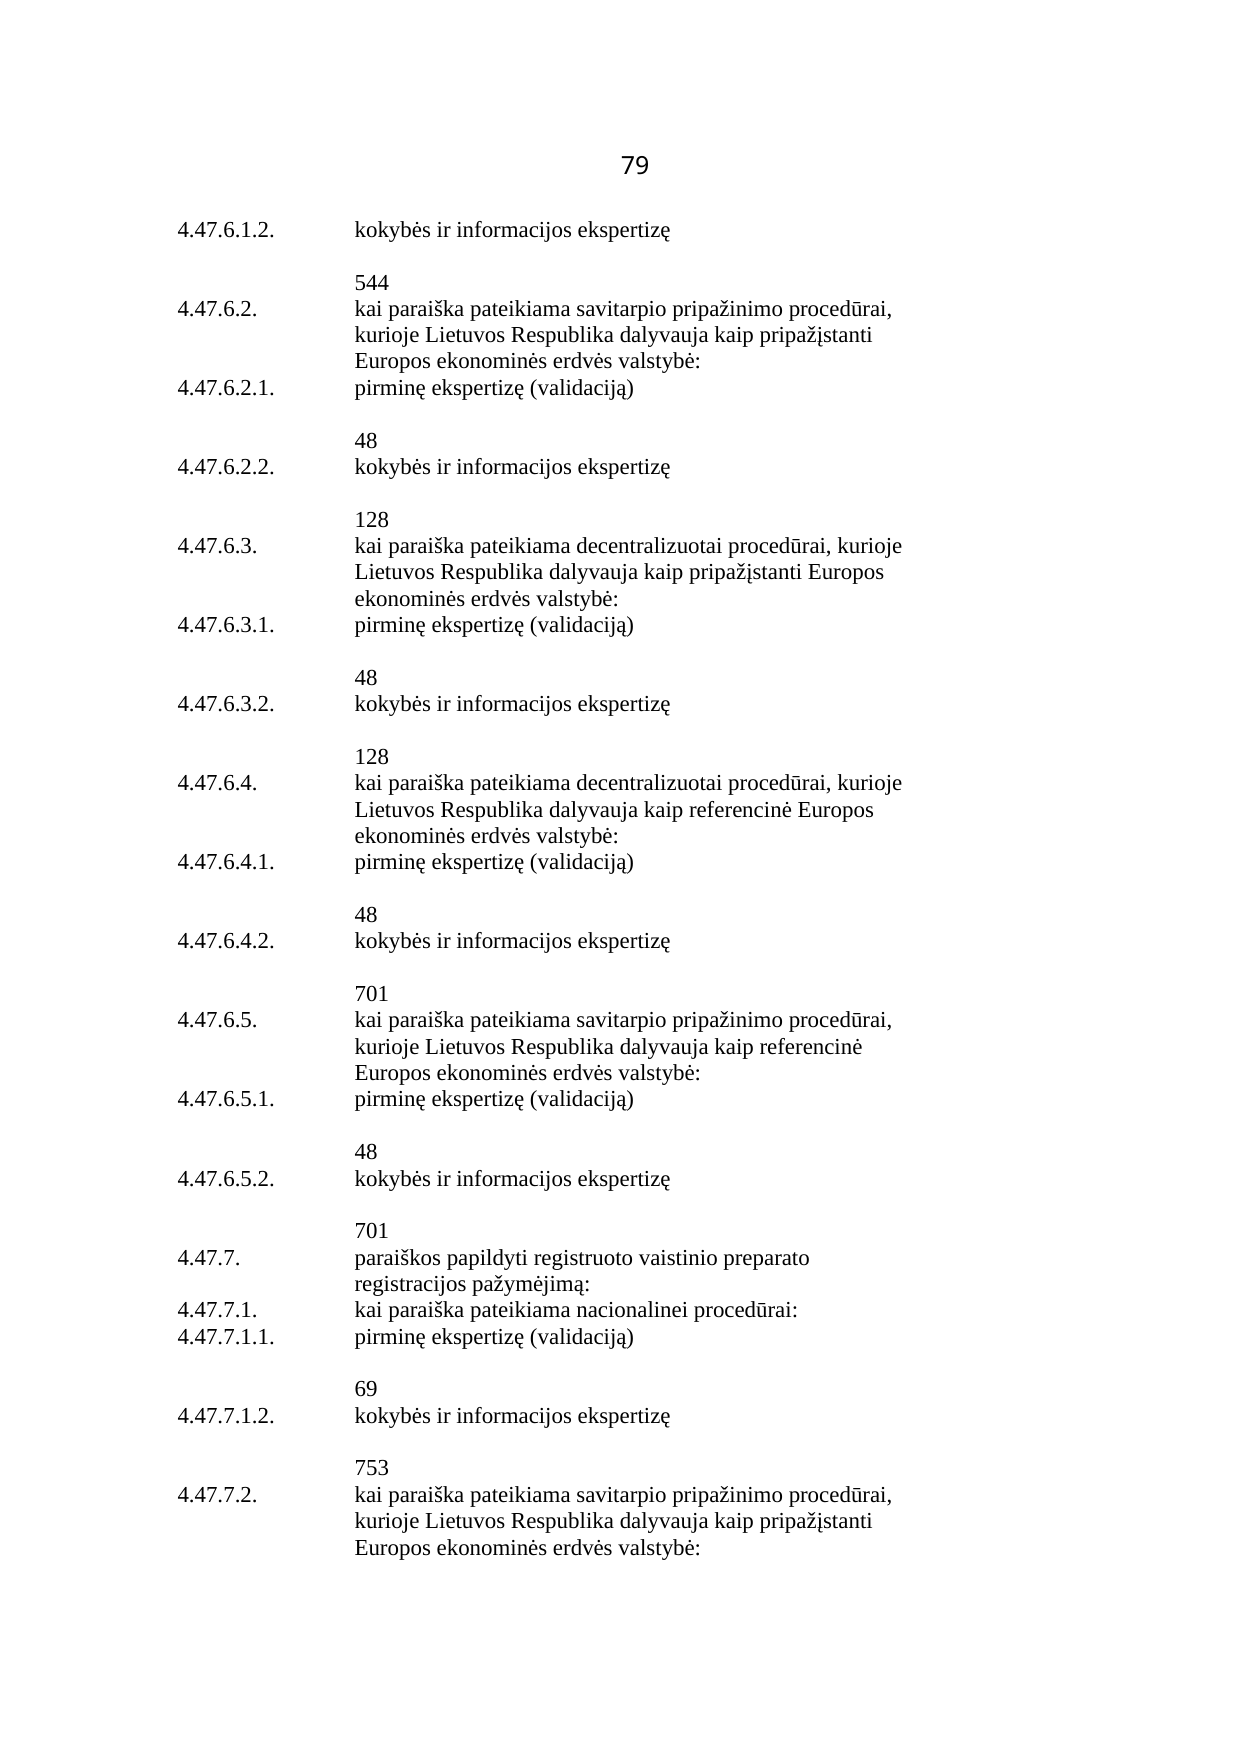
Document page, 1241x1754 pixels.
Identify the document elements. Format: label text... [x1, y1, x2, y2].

text 4.47.6.4. kai paraiška pateikiama decentralizuotai procedūrai, kurioje [177, 769, 945, 796]
text kurioje Lietuvos Respublika dalyvauja kaip pripažįstanti [354, 321, 945, 348]
text kurioje Lietuvos Respublika dalyvauja kaip pripažįstanti [354, 1507, 945, 1533]
text Europos ekonominės erdvės valstybė: [354, 348, 945, 374]
text ekonominės erdvės valstybė: [354, 585, 945, 611]
text 4.47.7.1.1. pirminę ekspertizę (validaciją) 69 [177, 1323, 945, 1402]
text 4.47.6.2.1. pirminę ekspertizę (validaciją) 48 [177, 374, 945, 453]
text 4.47.6.5. kai paraiška pateikiama savitarpio pripažinimo procedūrai, [177, 1006, 945, 1033]
text 4.47.6.2. kai paraiška pateikiama savitarpio pripažinimo procedūrai, [177, 295, 945, 321]
text 4.47.6.1.2. kokybės ir informacijos ekspertizę 544 [177, 216, 945, 295]
text 4.47.7.1. kai paraiška pateikiama nacionalinei procedūrai: [177, 1296, 945, 1323]
text ekonominės erdvės valstybė: [354, 822, 945, 848]
text 4.47.7.2. kai paraiška pateikiama savitarpio pripažinimo procedūrai, [177, 1481, 945, 1507]
text registracijos pažymėjimą: [354, 1270, 945, 1296]
text 4.47.6.5.2. kokybės ir informacijos ekspertizę 701 [177, 1164, 945, 1244]
text 4.47.6.3.2. kokybės ir informacijos ekspertizę 128 [177, 690, 945, 769]
text Europos ekonominės erdvės valstybė: [354, 1533, 945, 1560]
text 4.47.6.2.2. kokybės ir informacijos ekspertizę 128 [177, 453, 945, 532]
text kurioje Lietuvos Respublika dalyvauja kaip referencinė [354, 1033, 945, 1059]
text Europos ekonominės erdvės valstybė: [354, 1059, 945, 1086]
text 4.47.7. paraiškos papildyti registruoto vaistinio preparato [177, 1244, 945, 1270]
text 4.47.6.5.1. pirminę ekspertizę (validaciją) 48 [177, 1086, 945, 1164]
text 4.47.6.3.1. pirminę ekspertizę (validaciją) 48 [177, 611, 945, 690]
text Lietuvos Respublika dalyvauja kaip referencinė Europos [354, 796, 945, 822]
text Lietuvos Respublika dalyvauja kaip pripažįstanti Europos [354, 558, 945, 585]
text 4.47.6.4.2. kokybės ir informacijos ekspertizę 701 [177, 927, 945, 1006]
text 4.47.6.4.1. pirminę ekspertizę (validaciją) 48 [177, 848, 945, 927]
text 4.47.7.1.2. kokybės ir informacijos ekspertizę 753 [177, 1402, 945, 1481]
text 4.47.6.3. kai paraiška pateikiama decentralizuotai procedūrai, kurioje [177, 532, 945, 558]
